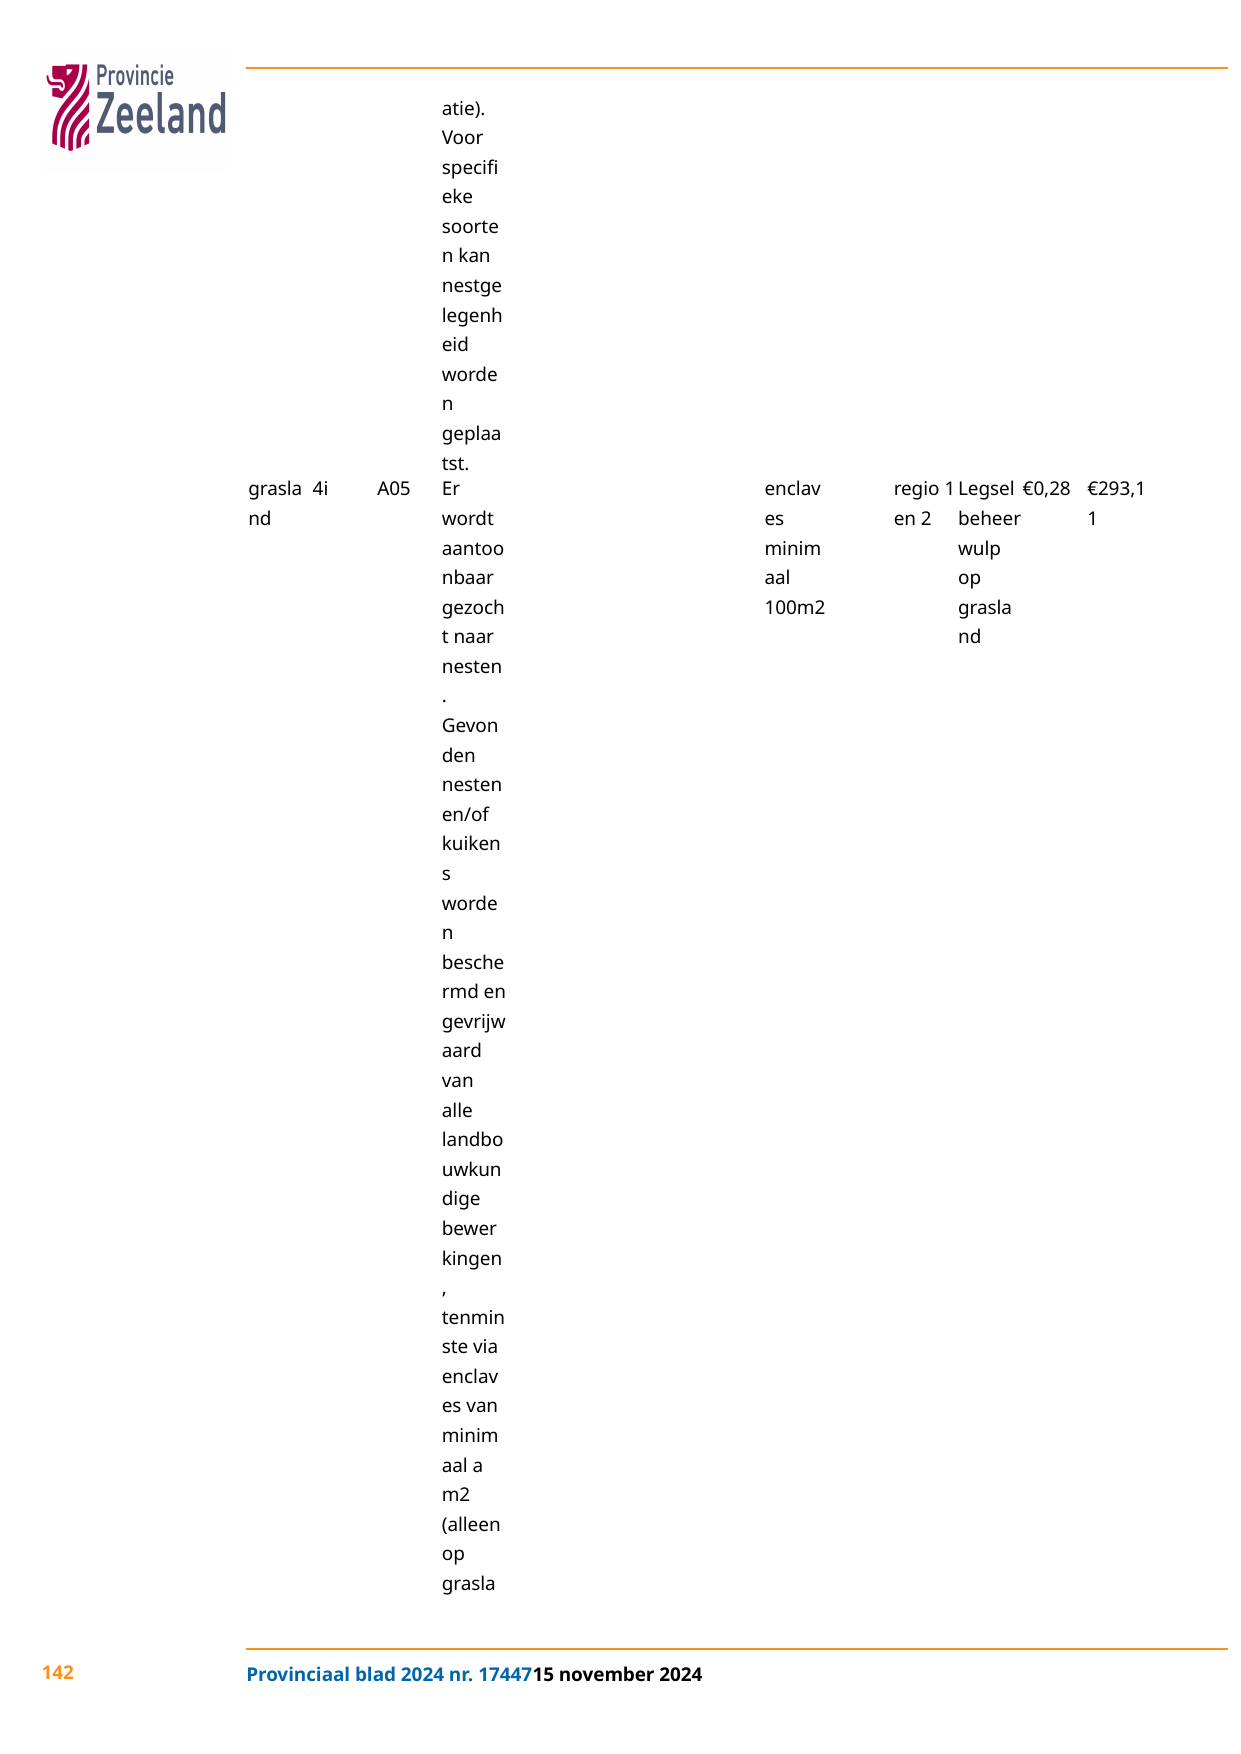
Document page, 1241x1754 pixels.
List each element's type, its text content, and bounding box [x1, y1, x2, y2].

table_cell [571, 95, 635, 476]
table_cell [1023, 95, 1087, 476]
table_cell [377, 95, 442, 476]
table_cell [1087, 95, 1152, 476]
table_cell €293,11 [1087, 476, 1152, 1596]
table_cell Legselbeheer wulp op grasland [958, 476, 1022, 1596]
table_cell €0,28 [1023, 476, 1087, 1596]
table_cell 4i [313, 476, 377, 1596]
table_cell [829, 95, 893, 476]
table_cell [635, 95, 700, 476]
table_cell [764, 95, 829, 476]
table_cell [635, 476, 700, 1596]
table_cell [700, 95, 764, 476]
table_cell grasland [248, 476, 312, 1596]
picture [41, 47, 231, 172]
table_cell [571, 476, 635, 1596]
table_cell Er wordt aantoonbaar gezocht naar nesten. Gevonden nesten en/of kuikens worden beschermd en gevrijwaard van alle landbouwkundige bewerkingen, tenminste via enclaves van minimaal a m2 (alleen op grasla [442, 476, 506, 1596]
table_cell [506, 95, 571, 476]
table_cell [506, 476, 571, 1596]
table_cell [829, 476, 893, 1596]
table_cell [958, 95, 1022, 476]
table_cell A05 [377, 476, 442, 1596]
table_cell [248, 95, 312, 476]
table_cell [894, 95, 958, 476]
table_cell regio 1 en 2 [894, 476, 958, 1596]
table_cell atie). Voor specifieke soorten kan nestgelegenheid worden geplaatst. [442, 95, 506, 476]
table_cell enclaves minimaal 100m2 [764, 476, 829, 1596]
table_cell [313, 95, 377, 476]
table_cell [700, 476, 764, 1596]
